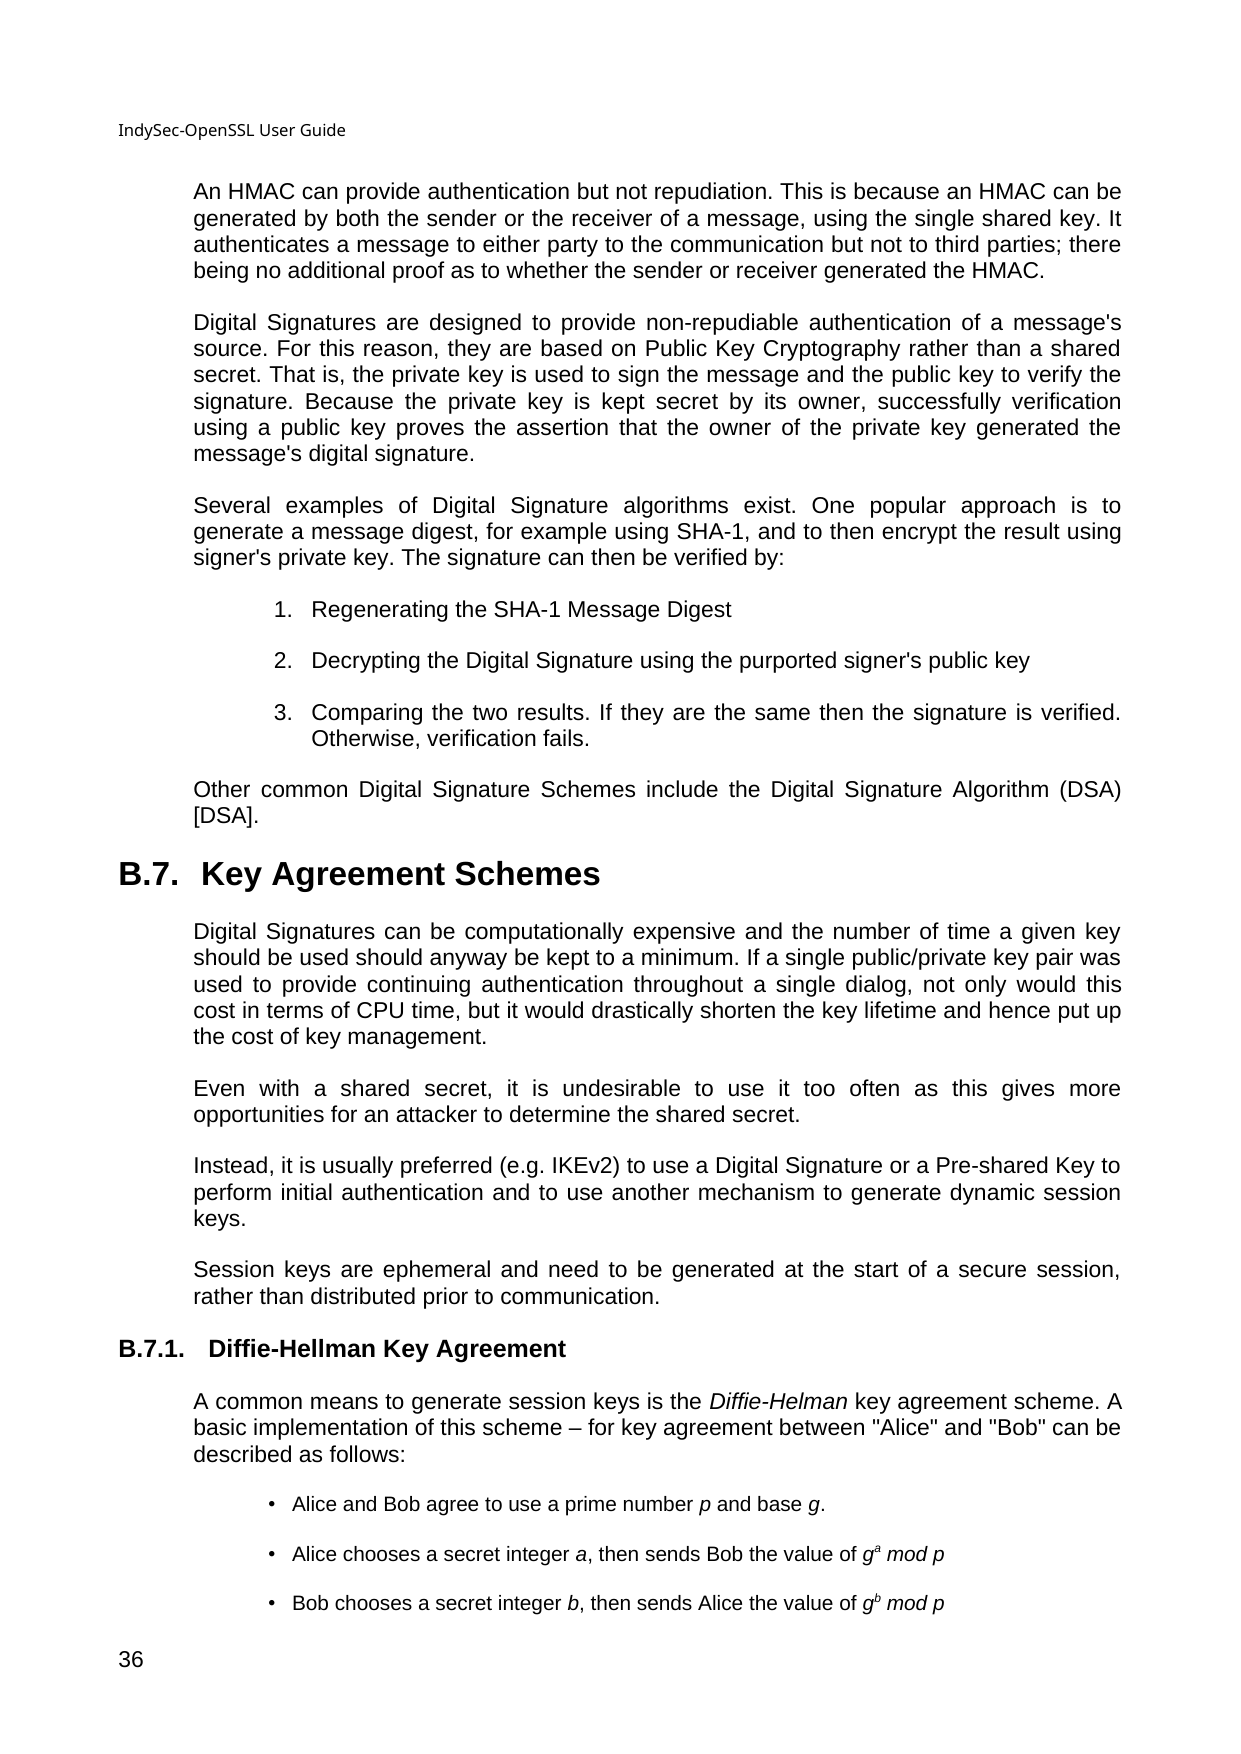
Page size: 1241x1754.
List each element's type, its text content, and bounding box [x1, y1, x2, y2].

subtitle Diffie-Hellman Key Agreement [118, 1334, 1122, 1363]
list Bob chooses a secret integer b, then sends Alice the value of gb mod p [268, 1591, 1122, 1615]
list Alice and Bob agree to use a prime number p and base g. [268, 1492, 1122, 1516]
text An HMAC can provide authentication but not repudiation. This is because an HMAC can be generated by both the sender or the receiver of a message, using the single shared key. It authenticates a message to either party to the communication but not to third parties; there being no additional proof as to whether the sender or receiver generated the HMAC. [193, 178, 1122, 283]
list Decrypting the Digital Signature using the purported signer's public key [274, 647, 1122, 673]
list Regenerating the SHA-1 Message Digest [274, 596, 1122, 622]
list Alice chooses a secret integer a, then sends Bob the value of ga mod p [268, 1541, 1122, 1566]
list Comparing the two results. If they are the same then the signature is verified. Otherwise, verification fails. [274, 698, 1122, 751]
text Even with a shared secret, it is undesirable to use it too often as this gives more opportunities for an attacker to determine the shared secret. [193, 1074, 1122, 1127]
text Session keys are ephemeral and need to be generated at the start of a secure session, rather than distributed prior to communication. [193, 1256, 1122, 1309]
text A common means to generate session keys is the Diffie-Helman key agreement scheme. A basic implementation of this scheme – for key agreement between "Alice" and "Bob" can be described as follows: [193, 1388, 1122, 1467]
text Several examples of Digital Signature algorithms exist. One popular approach is to generate a message digest, for example using SHA-1, and to then encrypt the result using signer's private key. The signature can then be verified by: [193, 492, 1122, 571]
text Other common Digital Signature Schemes include the Digital Signature Algorithm (DSA) [DSA]. [193, 776, 1122, 829]
text Instead, it is usually preferred (e.g. IKEv2) to use a Digital Signature or a Pre-shared Key to perform initial authentication and to use another mechanism to generate dynamic session keys. [193, 1152, 1122, 1231]
text Digital Signatures are designed to provide non-repudiable authentication of a message's source. For this reason, they are based on Public Key Cryptography rather than a shared secret. That is, the private key is used to sign the message and the public key to verify the signature. Because the private key is kept secret by its owner, successfully verification using a public key proves the assertion that the owner of the private key generated the message's digital signature. [193, 308, 1122, 467]
subtitle Key Agreement Schemes [118, 854, 1122, 892]
text Digital Signatures can be computationally expensive and the number of time a given key should be used should anyway be kept to a minimum. If a single public/private key pair was used to provide continuing authentication throughout a single dialog, not only would this cost in terms of CPU time, but it would drastically shorten the key lifetime and hence put up the cost of key management. [193, 918, 1122, 1049]
